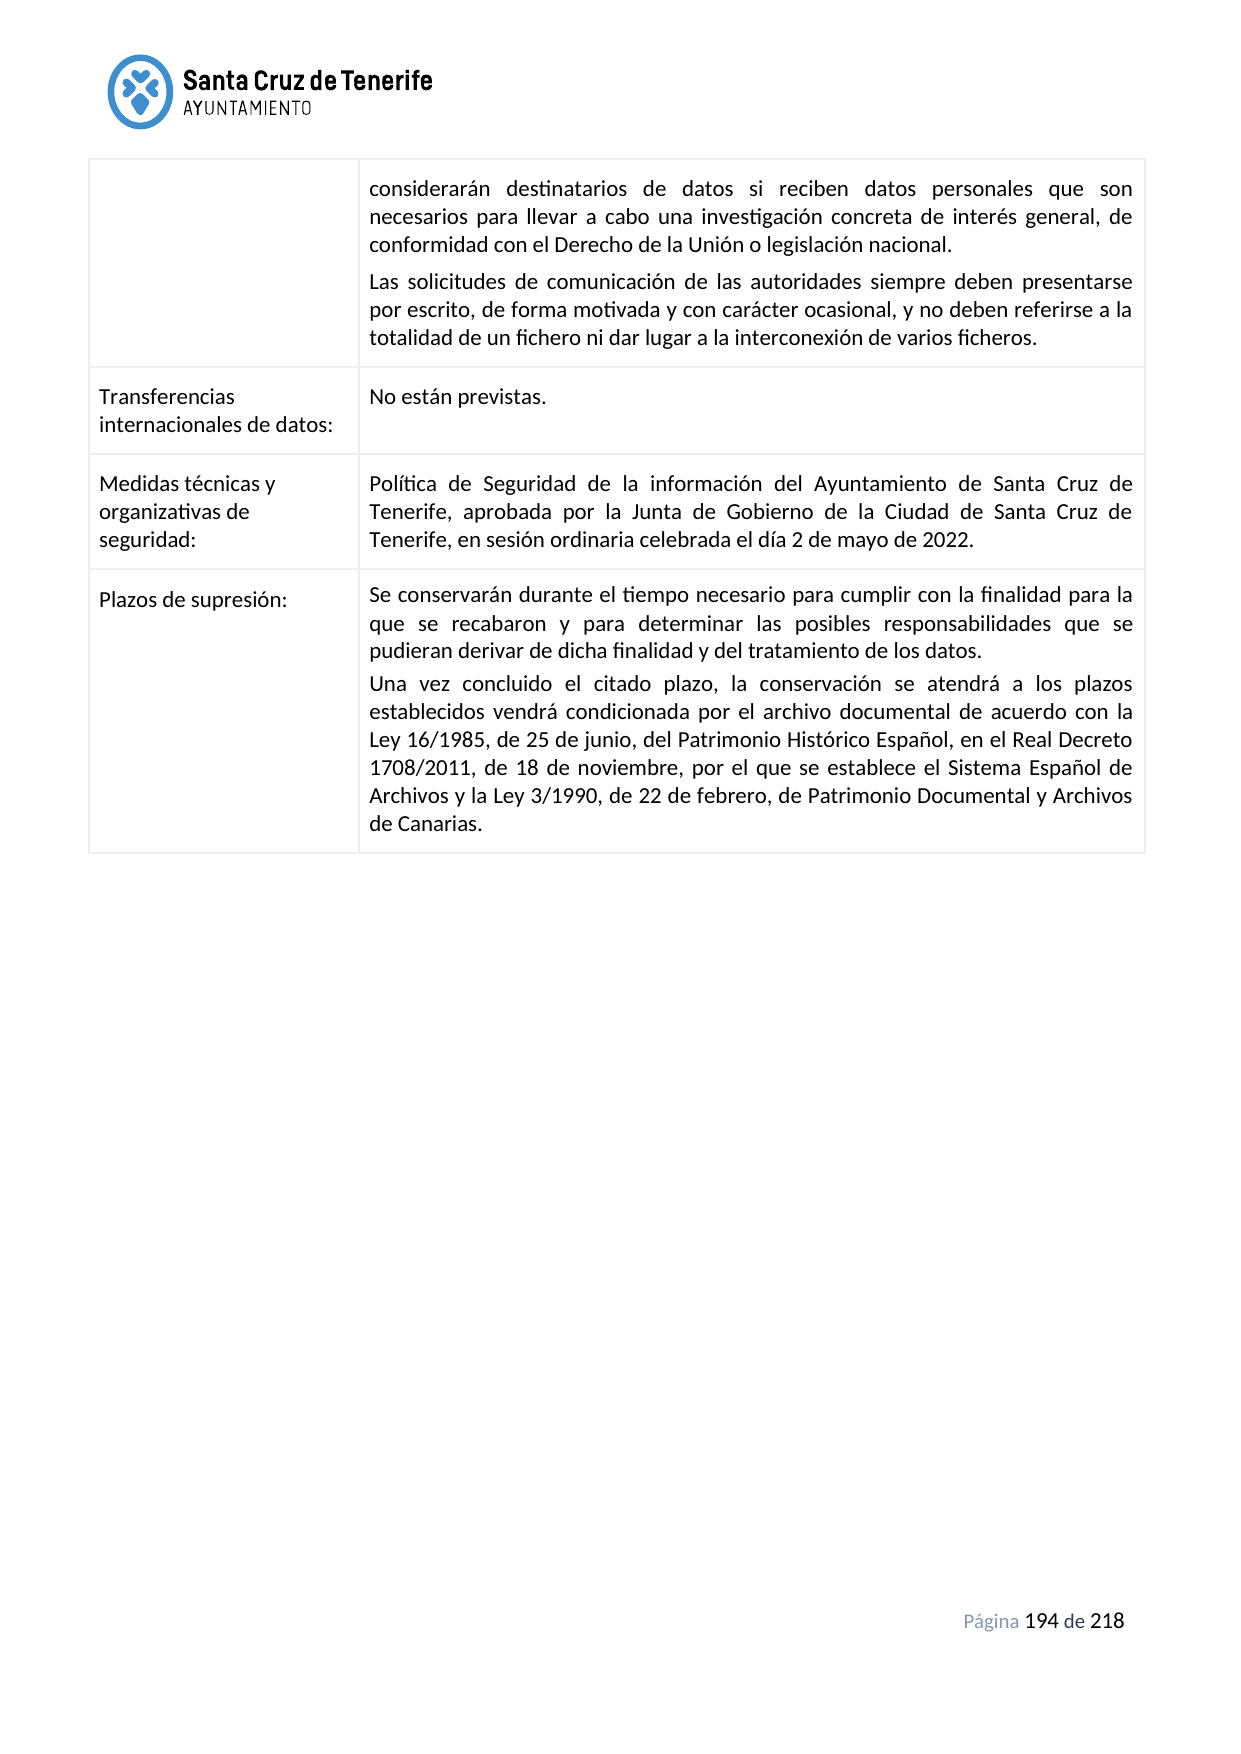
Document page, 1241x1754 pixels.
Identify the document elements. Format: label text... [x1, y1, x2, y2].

table_cell [90, 160, 358, 366]
table_cell No están previstas. [360, 368, 1144, 453]
table_cell Medidas técnicas y organizativas de seguridad: [90, 455, 358, 568]
table_cell Política de Seguridad de la información del Ayuntamiento de Santa Cruz de Tenerife, aprobada por la Junta de Gobierno de la Ciudad de Santa Cruz de Tenerife, en sesión ordinaria celebrada el día 2 de mayo de 2022. [360, 455, 1144, 568]
table_cell considerarán destinatarios de datos si reciben datos personales que son necesarios para llevar a cabo una investigación concreta de interés general, de conformidad con el Derecho de la Unión o legislación nacional. Las solicitudes de comunicación de las autoridades siempre deben presentarse por escrito, de forma motivada y con carácter ocasional, y no deben referirse a la totalidad de un fichero ni dar lugar a la interconexión de varios ficheros. [360, 160, 1144, 366]
table_cell Transferencias internacionales de datos: [90, 368, 358, 453]
table_cell Se conservarán durante el tiempo necesario para cumplir con la finalidad para la que se recabaron y para determinar las posibles responsabilidades que se pudieran derivar de dicha finalidad y del tratamiento de los datos. Una vez concluido el citado plazo, la conservación se atendrá a los plazos establecidos vendrá condicionada por el archivo documental de acuerdo con la Ley 16/1985, de 25 de junio, del Patrimonio Histórico Español, en el Real Decreto 1708/2011, de 18 de noviembre, por el que se establece el Sistema Español de Archivos y la Ley 3/1990, de 22 de febrero, de Patrimonio Documental y Archivos de Canarias. [360, 570, 1144, 852]
table_cell Plazos de supresión: [90, 570, 358, 852]
